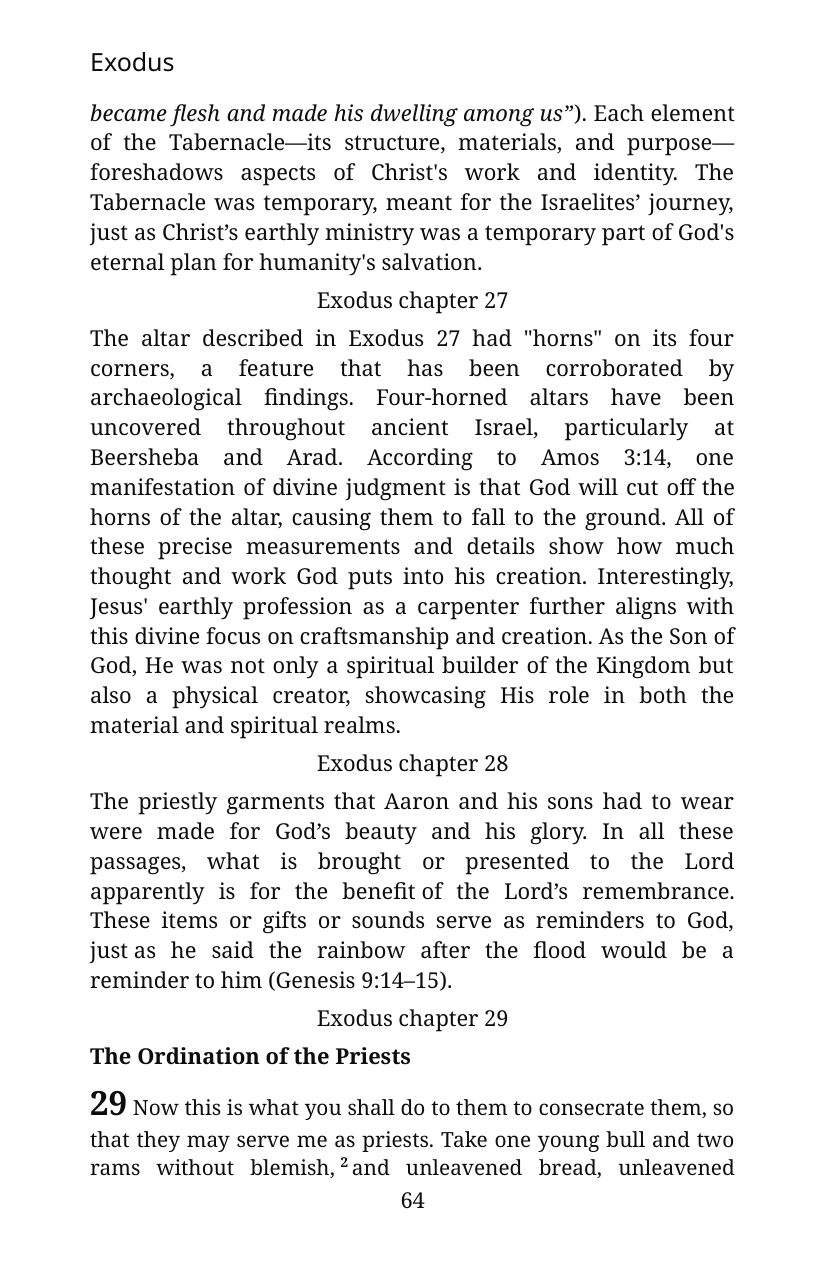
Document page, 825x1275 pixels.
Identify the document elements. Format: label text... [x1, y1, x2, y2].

text The Ordination of the Priests [90, 1041, 735, 1071]
text The altar described in Exodus 27 had "horns" on its four corners, a feature that has been corroborated by archaeological findings. Four-horned altars have been uncovered throughout ancient Israel, particularly at Beersheba and Arad. According to Amos 3:14, one manifestation of divine judgment is that God will cut off the horns of the altar, causing them to fall to the ground. All of these precise measurements and details show how much thought and work God puts into his creation. Interestingly, Jesus' earthly profession as a carpenter further aligns with this divine focus on craftsmanship and creation. As the Son of God, He was not only a spiritual builder of the Kingdom but also a physical creator, showcasing His role in both the material and spiritual realms. [90, 323, 735, 740]
text The priestly garments that Aaron and his sons had to wear were made for God’s beauty and his glory. In all these passages, what is brought or presented to the Lord apparently is for the benefit of the Lord’s remembrance. These items or gifts or sounds serve as reminders to God, just as he said the rainbow after the flood would be a reminder to him (Genesis 9:14–15). [90, 786, 735, 995]
text 29 Now this is what you shall do to them to consecrate them, so that they may serve me as priests. Take one young bull and two rams without blemish, 2 and unleavened bread, unleavened [90, 1079, 735, 1182]
text Exodus chapter 27 [90, 284, 735, 314]
text Exodus chapter 28 [90, 748, 735, 778]
text Exodus chapter 29 [90, 1003, 735, 1033]
text became flesh and made his dwelling among us”). Each element of the Tabernacle—its structure, materials, and purpose—foreshadows aspects of Christ's work and identity. The Tabernacle was temporary, meant for the Israelites’ journey, just as Christ’s earthly ministry was a temporary part of God's eternal plan for humanity's salvation. [90, 97, 735, 276]
